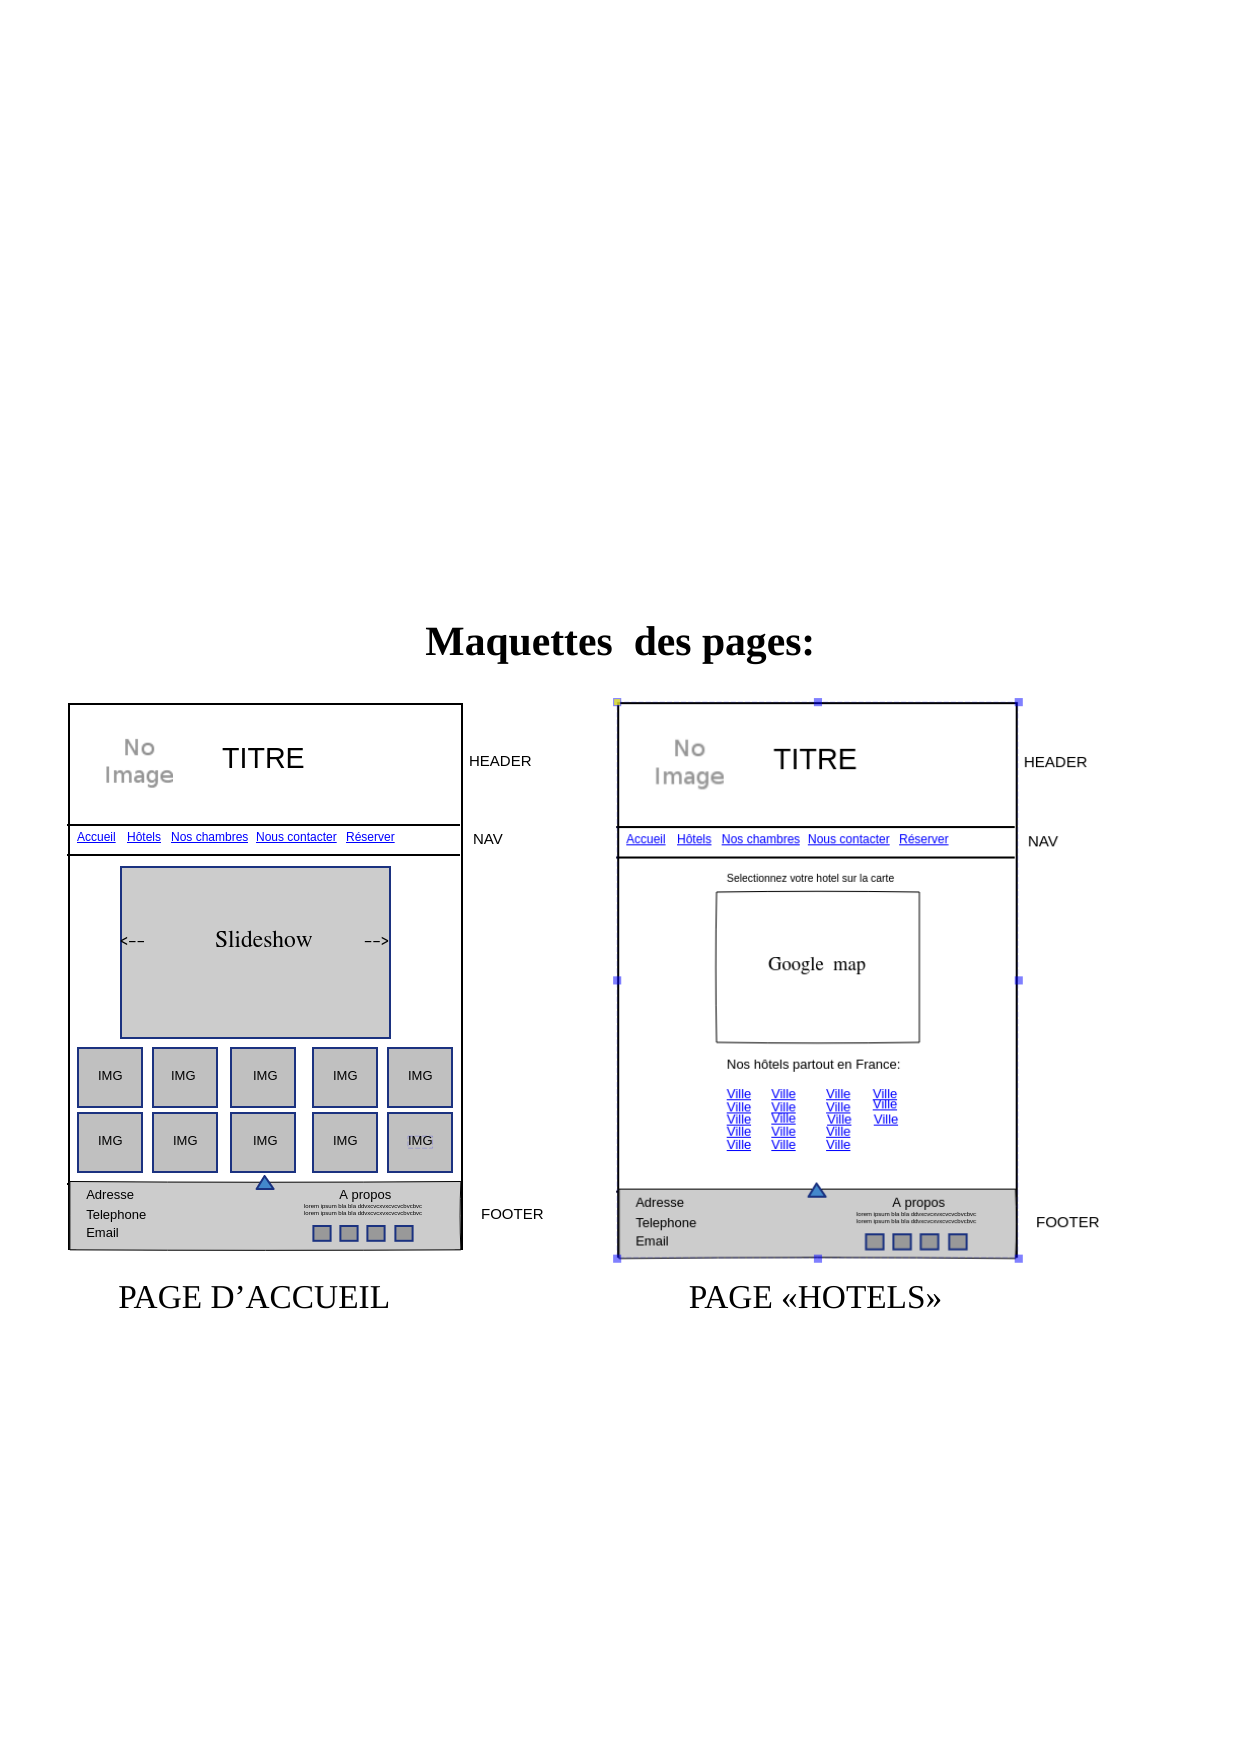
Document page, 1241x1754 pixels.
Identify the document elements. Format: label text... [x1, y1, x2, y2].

picture [603, 693, 1108, 1278]
picture [59, 693, 557, 1269]
text PAGE D’ACCUEIL PAGE «HOTELS» [118, 1278, 1122, 1316]
text Maquettes des pages: [118, 616, 1122, 664]
